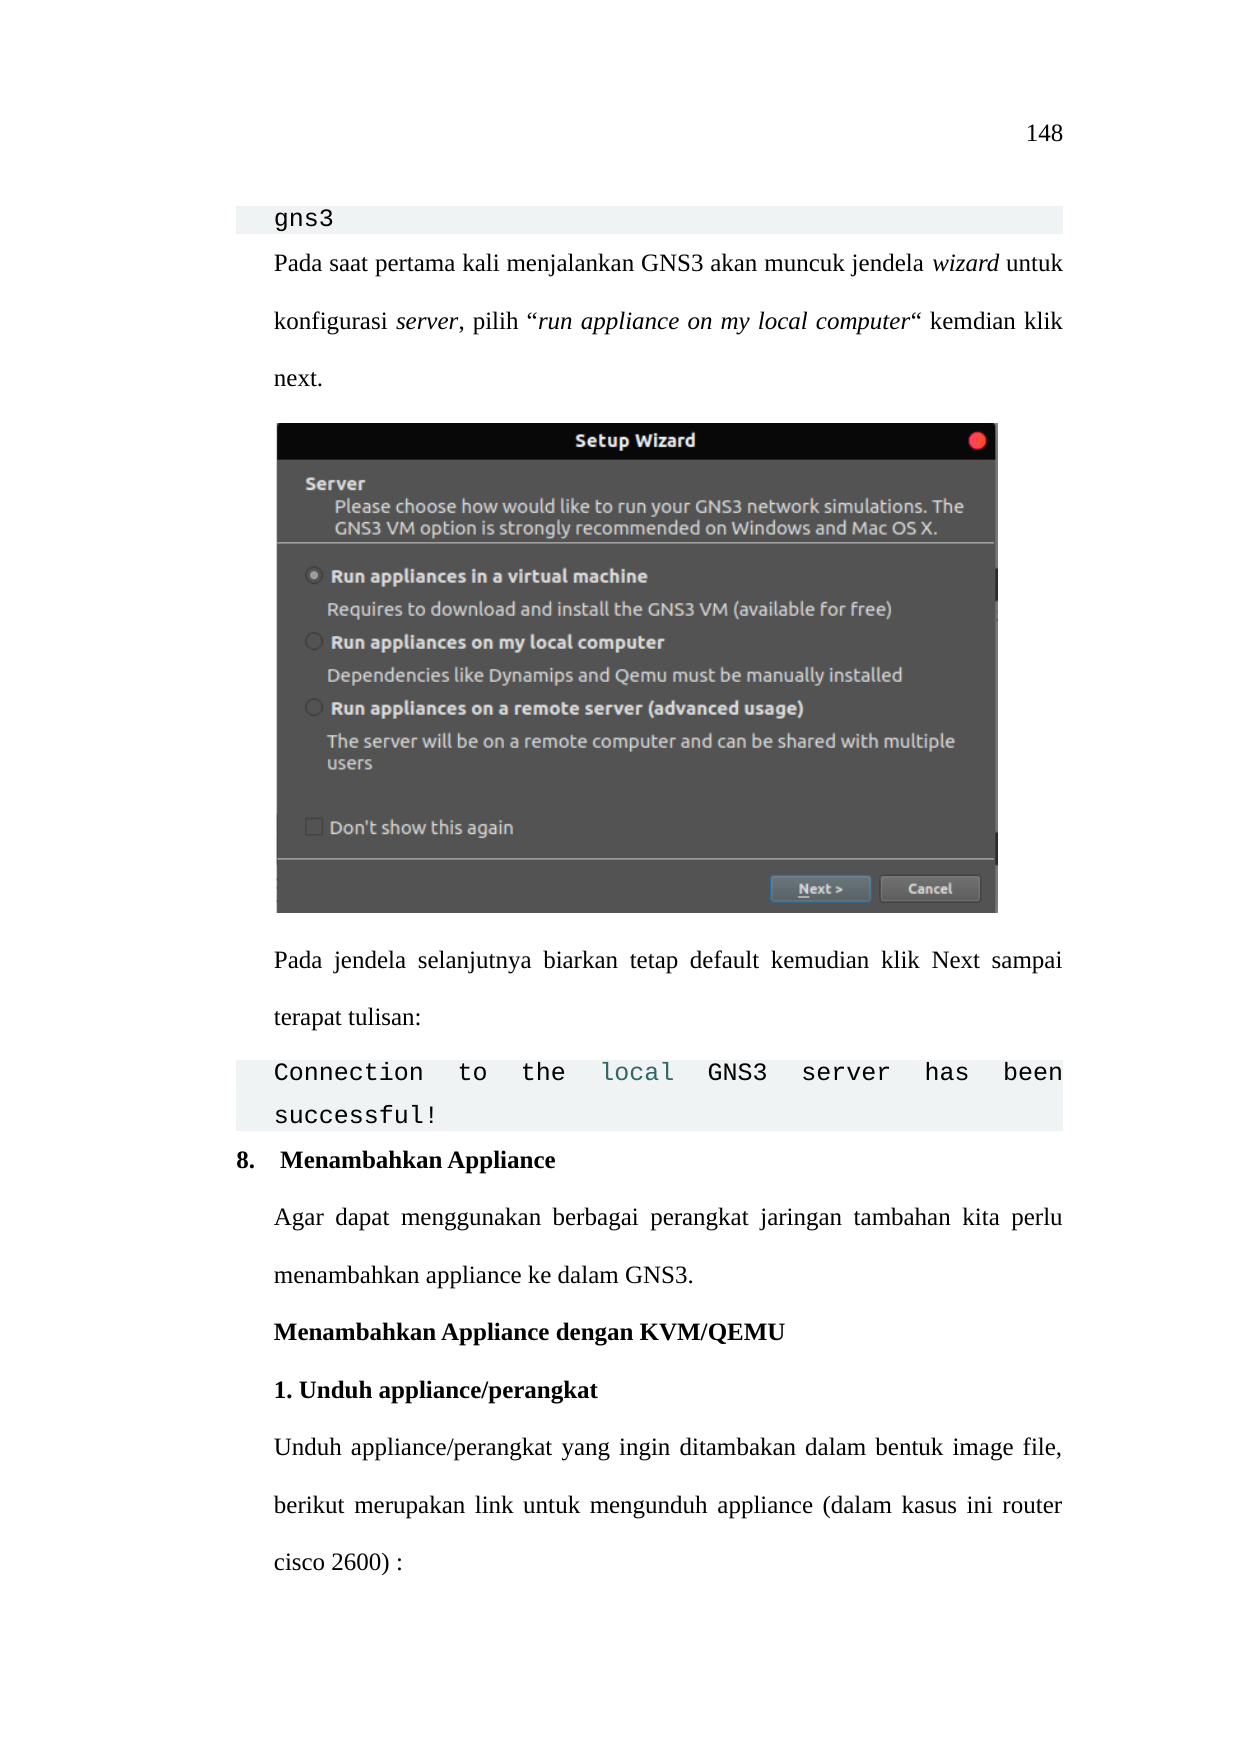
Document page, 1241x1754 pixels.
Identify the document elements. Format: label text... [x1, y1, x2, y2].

list Menambahkan Appliance [236, 1145, 1063, 1173]
list Connection to the local GNS3 server has been successful! [236, 1060, 1063, 1131]
list Pada jendela selanjutnya biarkan tetap default kemudian klik Next sampai terapat tulisan: [236, 945, 1063, 1031]
list Agar dapat menggunakan berbagai perangkat jaringan tambahan kita perlu menambahkan appliance ke dalam GNS3. [236, 1202, 1063, 1288]
picture [276, 423, 998, 913]
list Menambahkan Appliance dengan KVM/QEMU [236, 1317, 1063, 1346]
list gns3 [236, 206, 1063, 234]
list Pada saat pertama kali menjalankan GNS3 akan muncuk jendela wizard untuk konfigurasi server, pilih “run appliance on my local computer“ kemdian klik next. [236, 248, 1063, 392]
list 1. Unduh appliance/perangkat [236, 1375, 1063, 1403]
list Unduh appliance/perangkat yang ingin ditambakan dalam bentuk image file, berikut merupakan link untuk mengunduh appliance (dalam kasus ini router cisco 2600) : [236, 1432, 1063, 1576]
